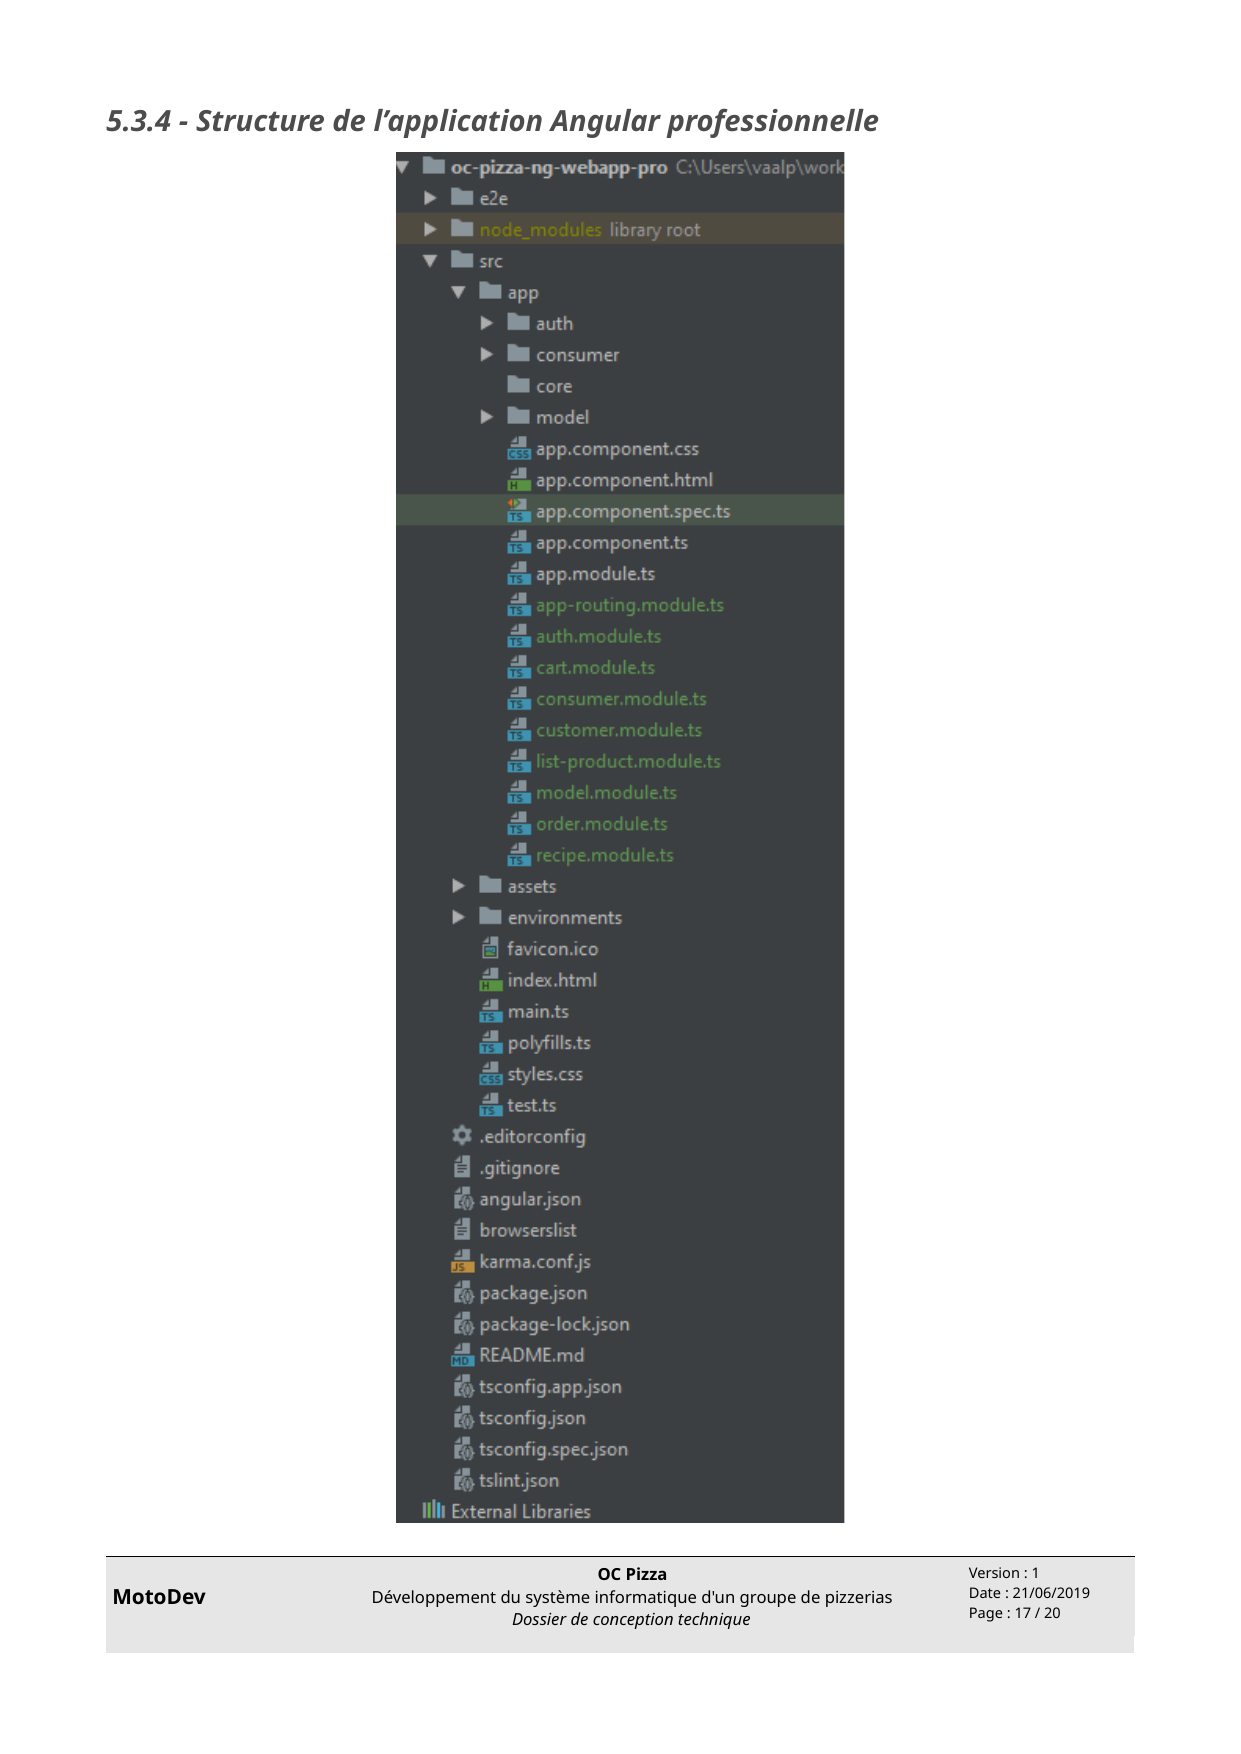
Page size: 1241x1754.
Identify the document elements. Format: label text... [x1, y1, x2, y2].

picture [396, 152, 845, 1523]
subtitle Structure de l’application Angular professionnelle [106, 100, 1134, 140]
